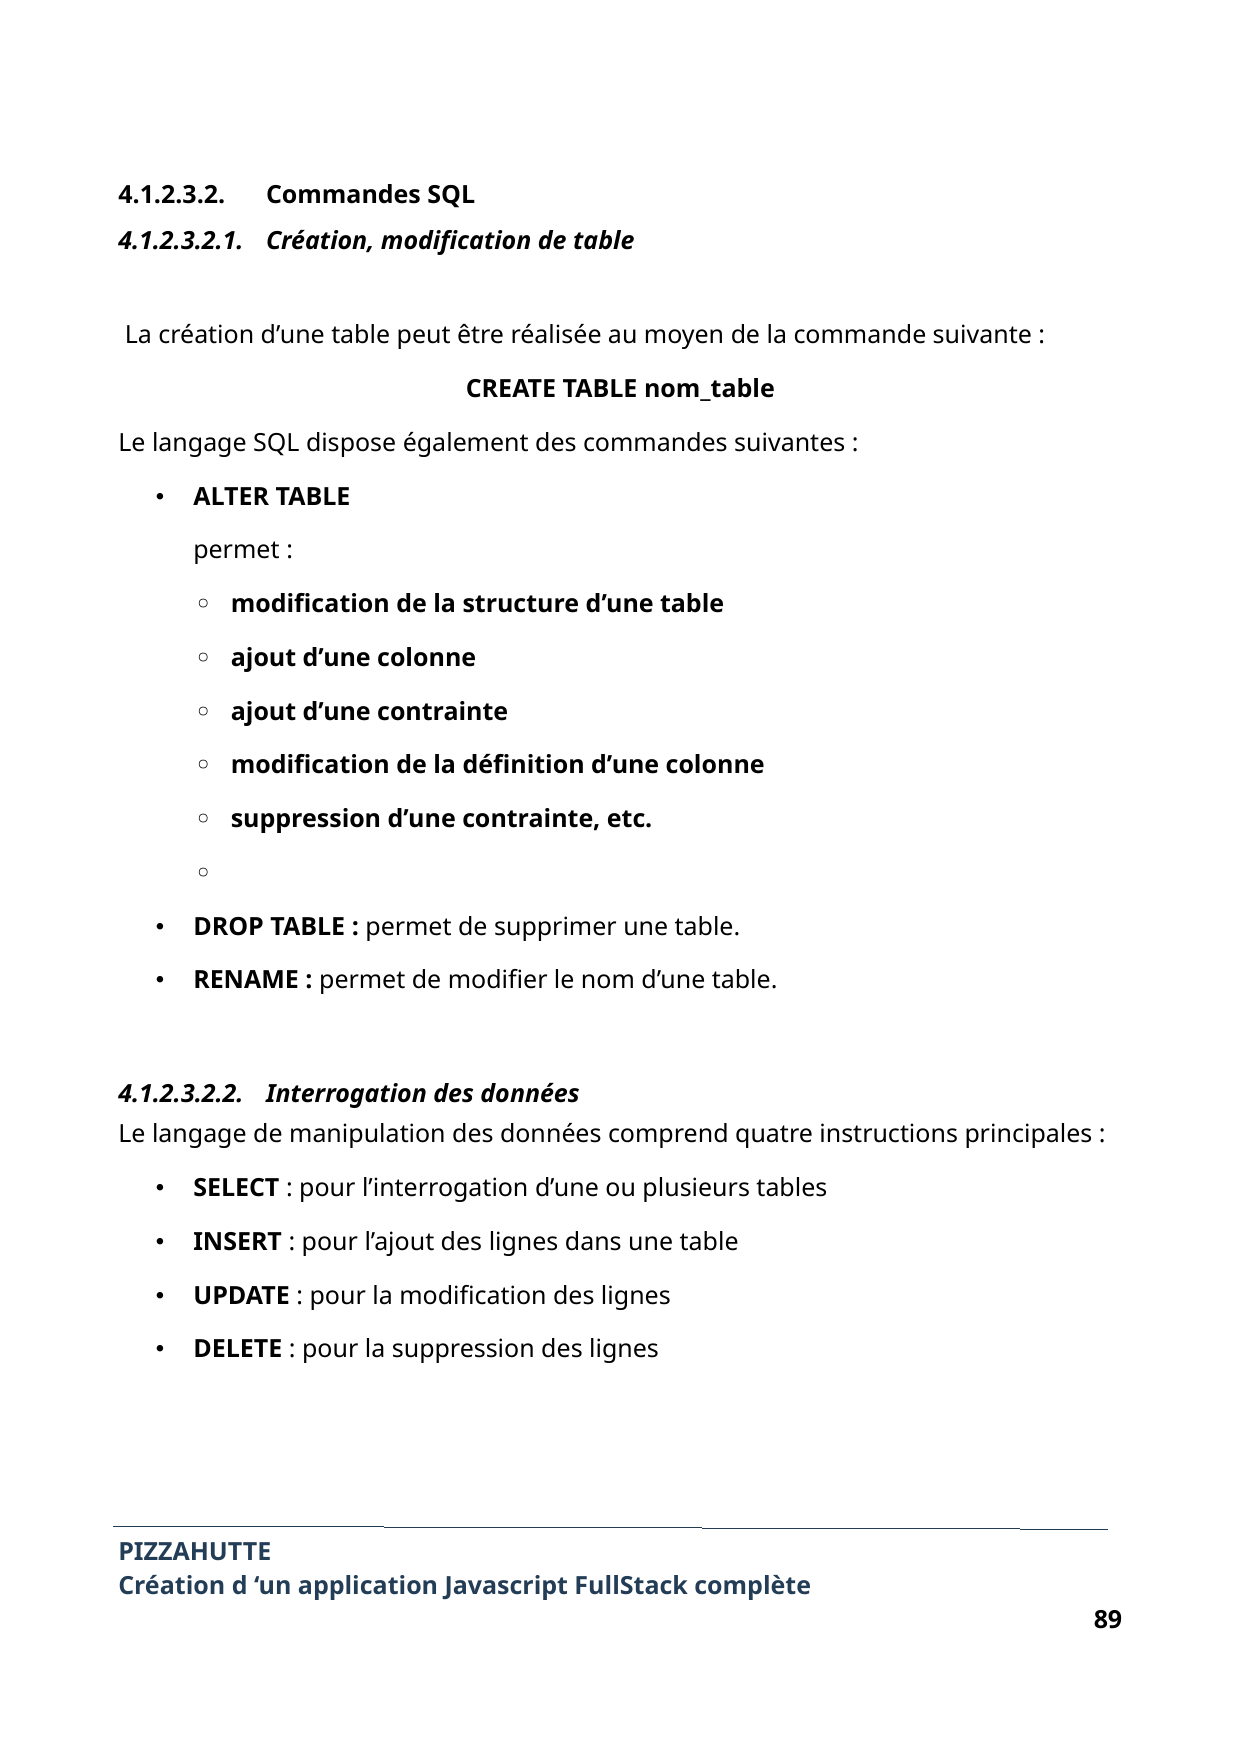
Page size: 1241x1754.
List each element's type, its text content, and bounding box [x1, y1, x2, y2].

list DELETE : pour la suppression des lignes [156, 1331, 1122, 1365]
list ALTER TABLE [156, 478, 1122, 512]
subtitle Interrogation des données [118, 1076, 1122, 1110]
list DROP TABLE : permet de supprimer une table. [156, 908, 1122, 942]
text Le langage SQL dispose également des commandes suivantes : [118, 424, 1122, 458]
subtitle Commandes SQL [118, 176, 1122, 210]
text CREATE TABLE nom_table [118, 371, 1122, 405]
text La création d’une table peut être réalisée au moyen de la commande suivante : [118, 317, 1122, 351]
list permet : [156, 532, 1122, 566]
list modification de la définition d’une colonne [193, 747, 1122, 781]
list UPDATE : pour la modification des lignes [156, 1277, 1122, 1311]
text Le langage de manipulation des données comprend quatre instructions principales : [118, 1116, 1122, 1150]
subtitle Création, modification de table [118, 223, 1122, 257]
list ajout d’une contrainte [193, 693, 1122, 727]
list SELECT : pour l’interrogation d’une ou plusieurs tables [156, 1170, 1122, 1204]
list modification de la structure d’une table [193, 586, 1122, 620]
list INSERT : pour l’ajout des lignes dans une table [156, 1223, 1122, 1258]
list suppression d’une contrainte, etc. [193, 801, 1122, 835]
list ajout d’une colonne [193, 639, 1122, 673]
list RENAME : permet de modifier le nom d’une table. [156, 962, 1122, 996]
